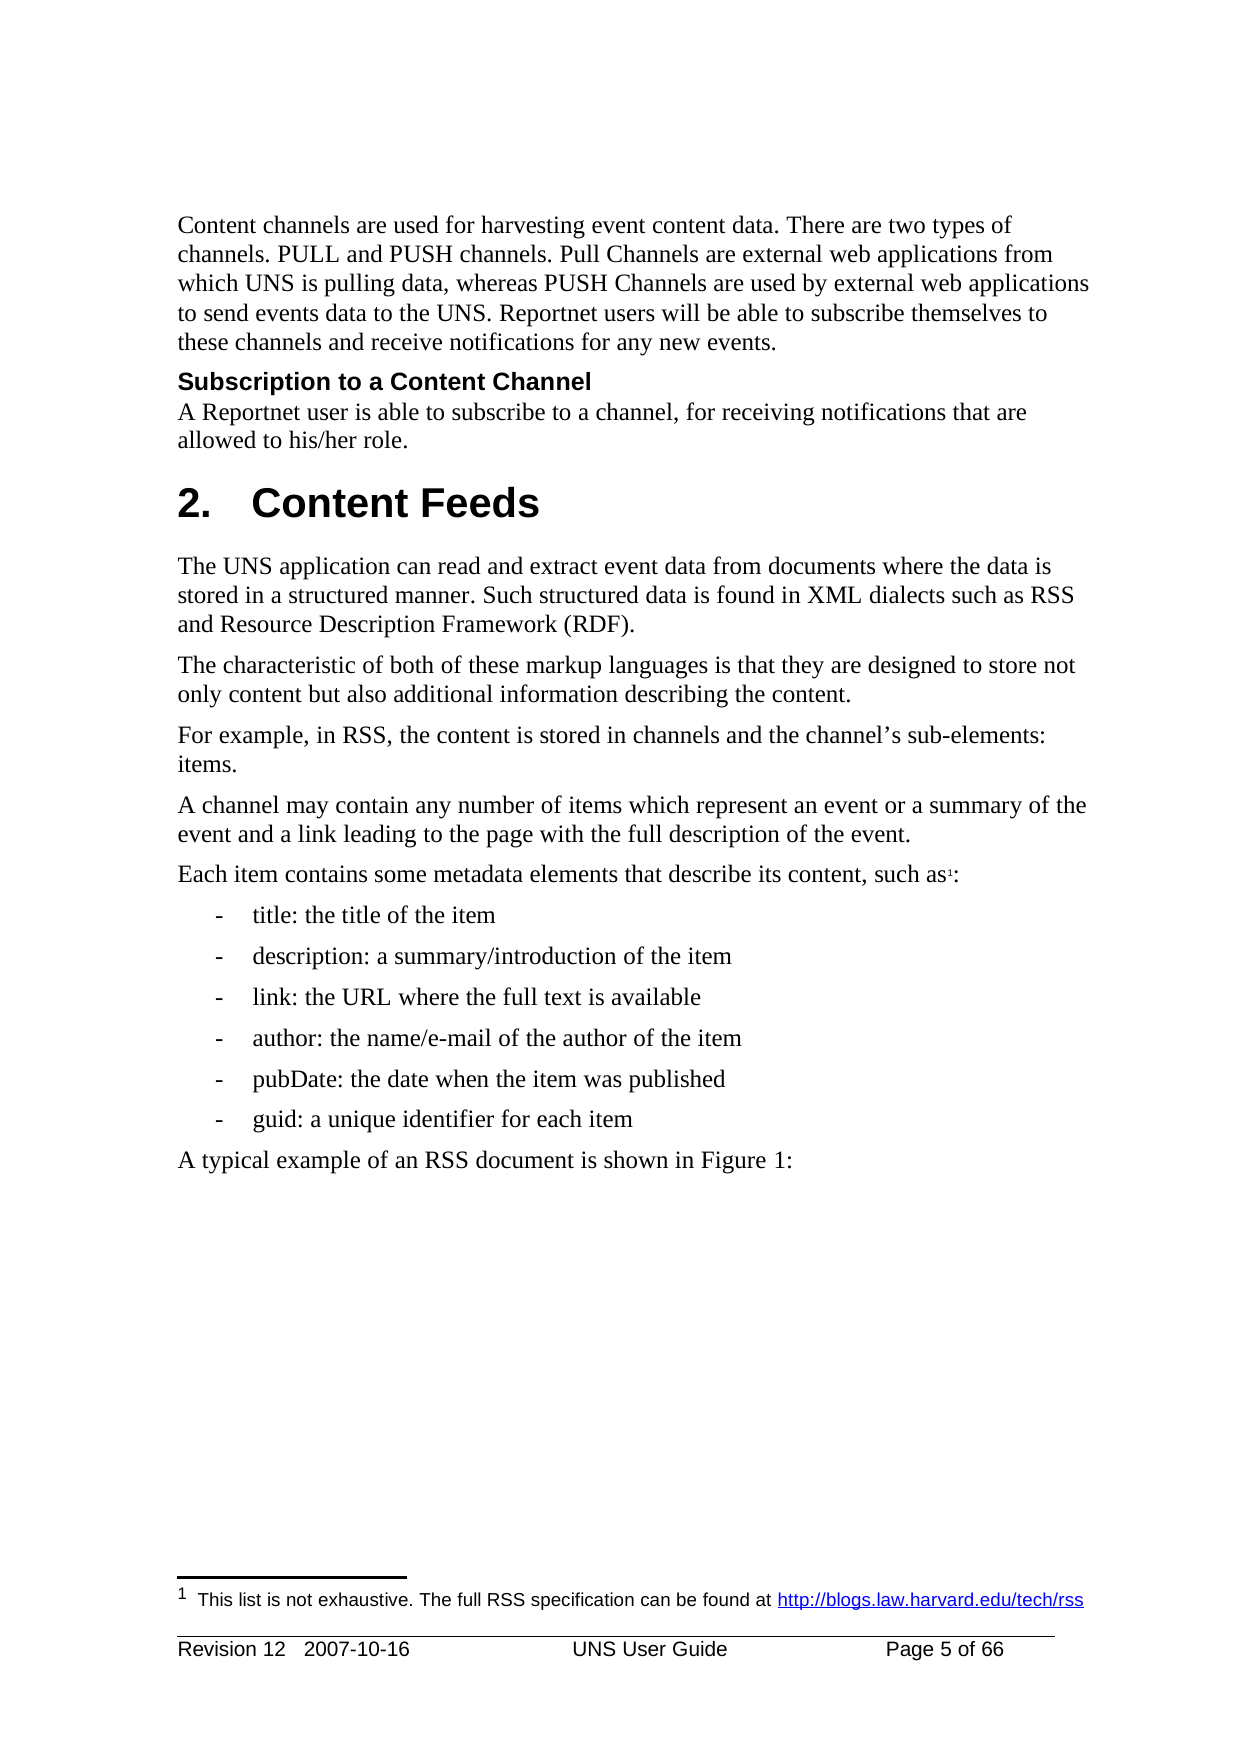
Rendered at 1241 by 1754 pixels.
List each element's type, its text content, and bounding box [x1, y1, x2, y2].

text The UNS application can read and extract event data from documents where the data is stored in a structured manner. Such structured data is found in XML dialects such as RSS and Resource Description Framework (RDF). [177, 551, 1092, 638]
text Content channels are used for harvesting event content data. There are two types of channels. PULL and PUSH channels. Pull Channels are external web applications from which UNS is pulling data, whereas PUSH Channels are used by external web applications to send events data to the UNS. Reportnet users will be able to subscribe themselves to these channels and receive notifications for any new events. [177, 210, 1092, 356]
text Each item contains some metadata elements that describe its content, such as: [177, 859, 1092, 888]
subtitle Subscription to a Content Channel [177, 367, 1092, 396]
list title: the title of the item [215, 900, 1092, 929]
text This list is not exhaustive. The full RSS specification can be found at http://blogs.law.harvard.edu/tech/rss [177, 1583, 1092, 1610]
subtitle Content Feeds [177, 478, 1092, 526]
text A typical example of an RSS document is shown in Figure 1: [177, 1145, 1092, 1174]
list description: a summary/introduction of the item [215, 941, 1092, 970]
list pubDate: the date when the item was published [215, 1063, 1092, 1093]
text A channel may contain any number of items which represent an event or a summary of the event and a link leading to the page with the full description of the event. [177, 789, 1092, 848]
text For example, in RSS, the content is stored in channels and the channel’s sub-elements: items. [177, 719, 1092, 778]
text The characteristic of both of these markup languages is that they are designed to store not only content but also additional information describing the content. [177, 650, 1092, 708]
list author: the name/e-mail of the author of the item [215, 1023, 1092, 1052]
text A Reportnet user is able to subscribe to a channel, for receiving notifications that are allowed to his/her role. [177, 396, 1092, 454]
list guid: a unique identifier for each item [215, 1104, 1092, 1133]
list link: the URL where the full text is available [215, 982, 1092, 1011]
